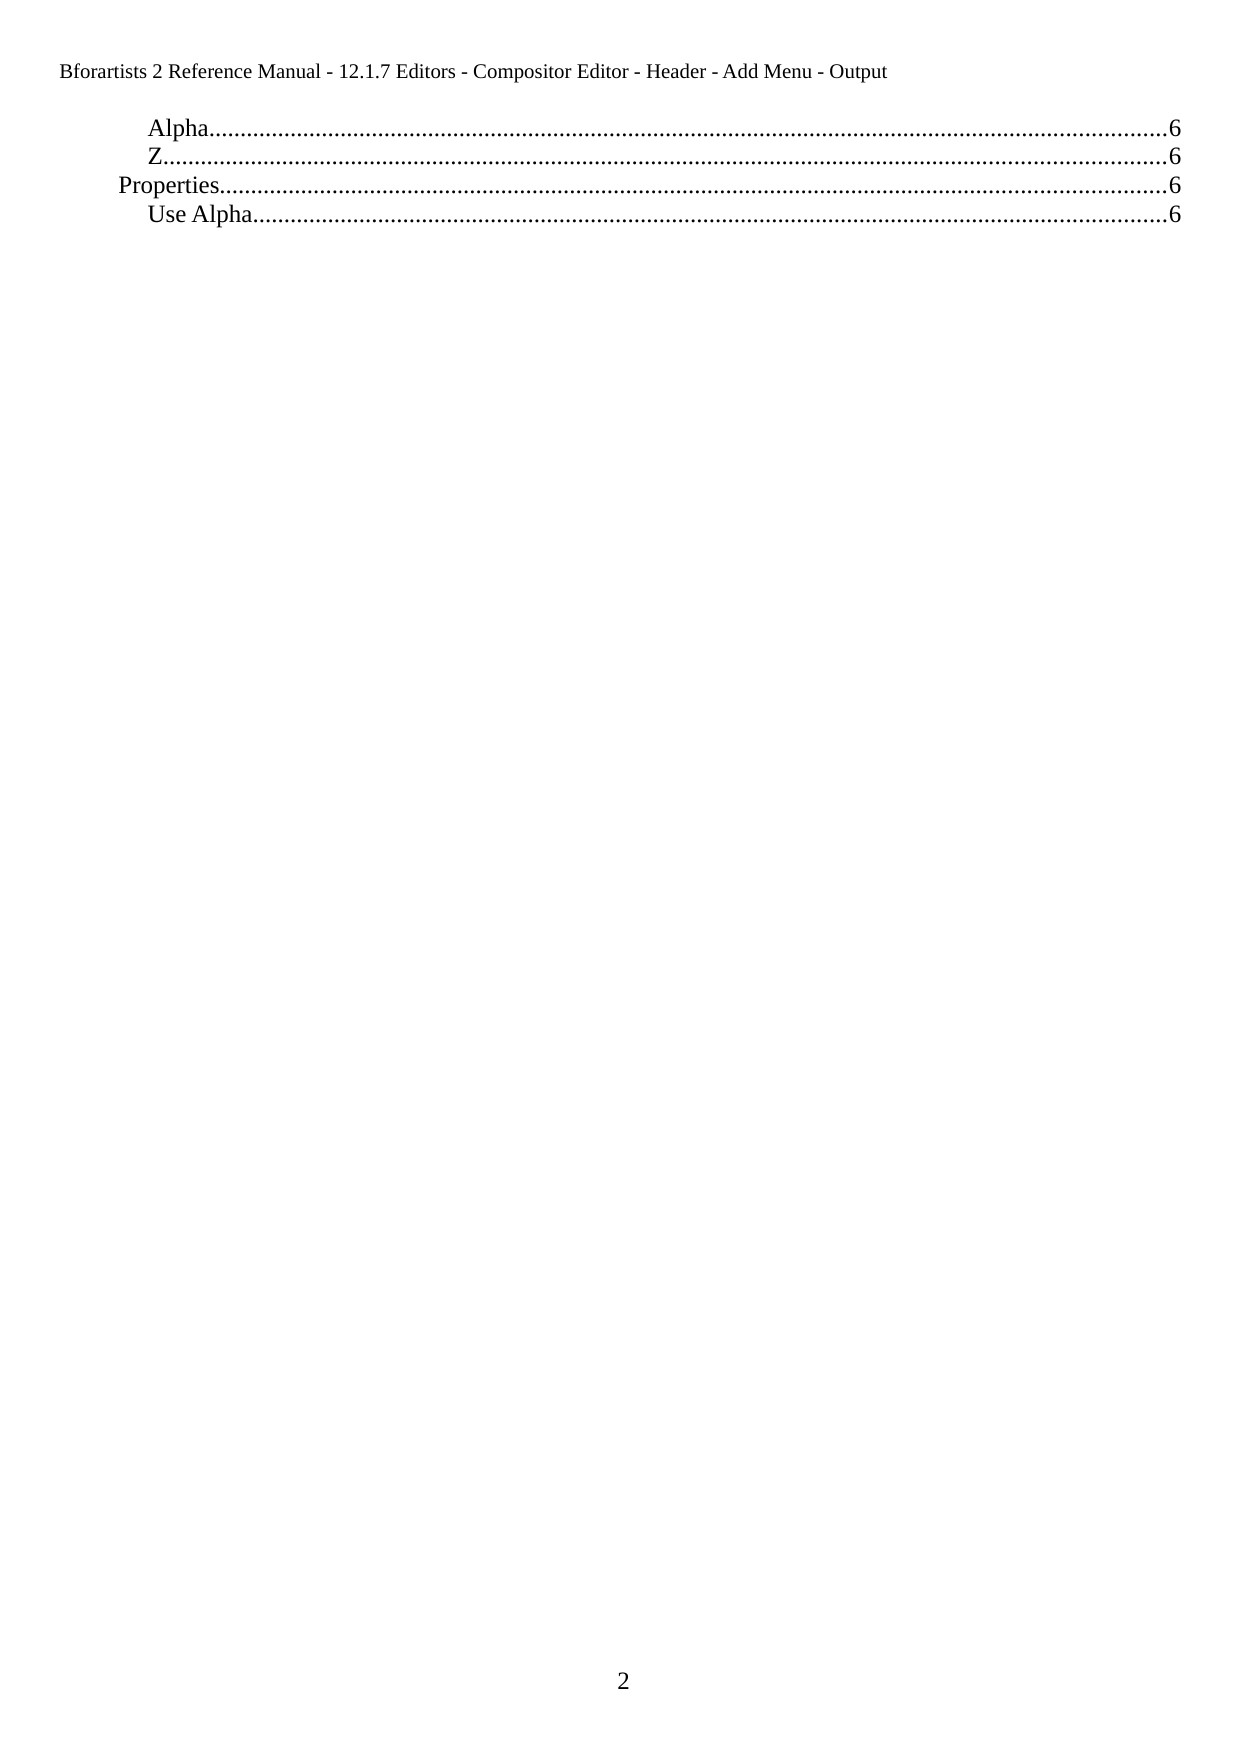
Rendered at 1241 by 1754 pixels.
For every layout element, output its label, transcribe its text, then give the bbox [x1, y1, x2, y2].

text Use Alpha 6 [147, 199, 1181, 228]
text Alpha 6 [147, 113, 1181, 141]
text Z 6 [147, 141, 1181, 170]
text Properties 6 [118, 170, 1181, 199]
